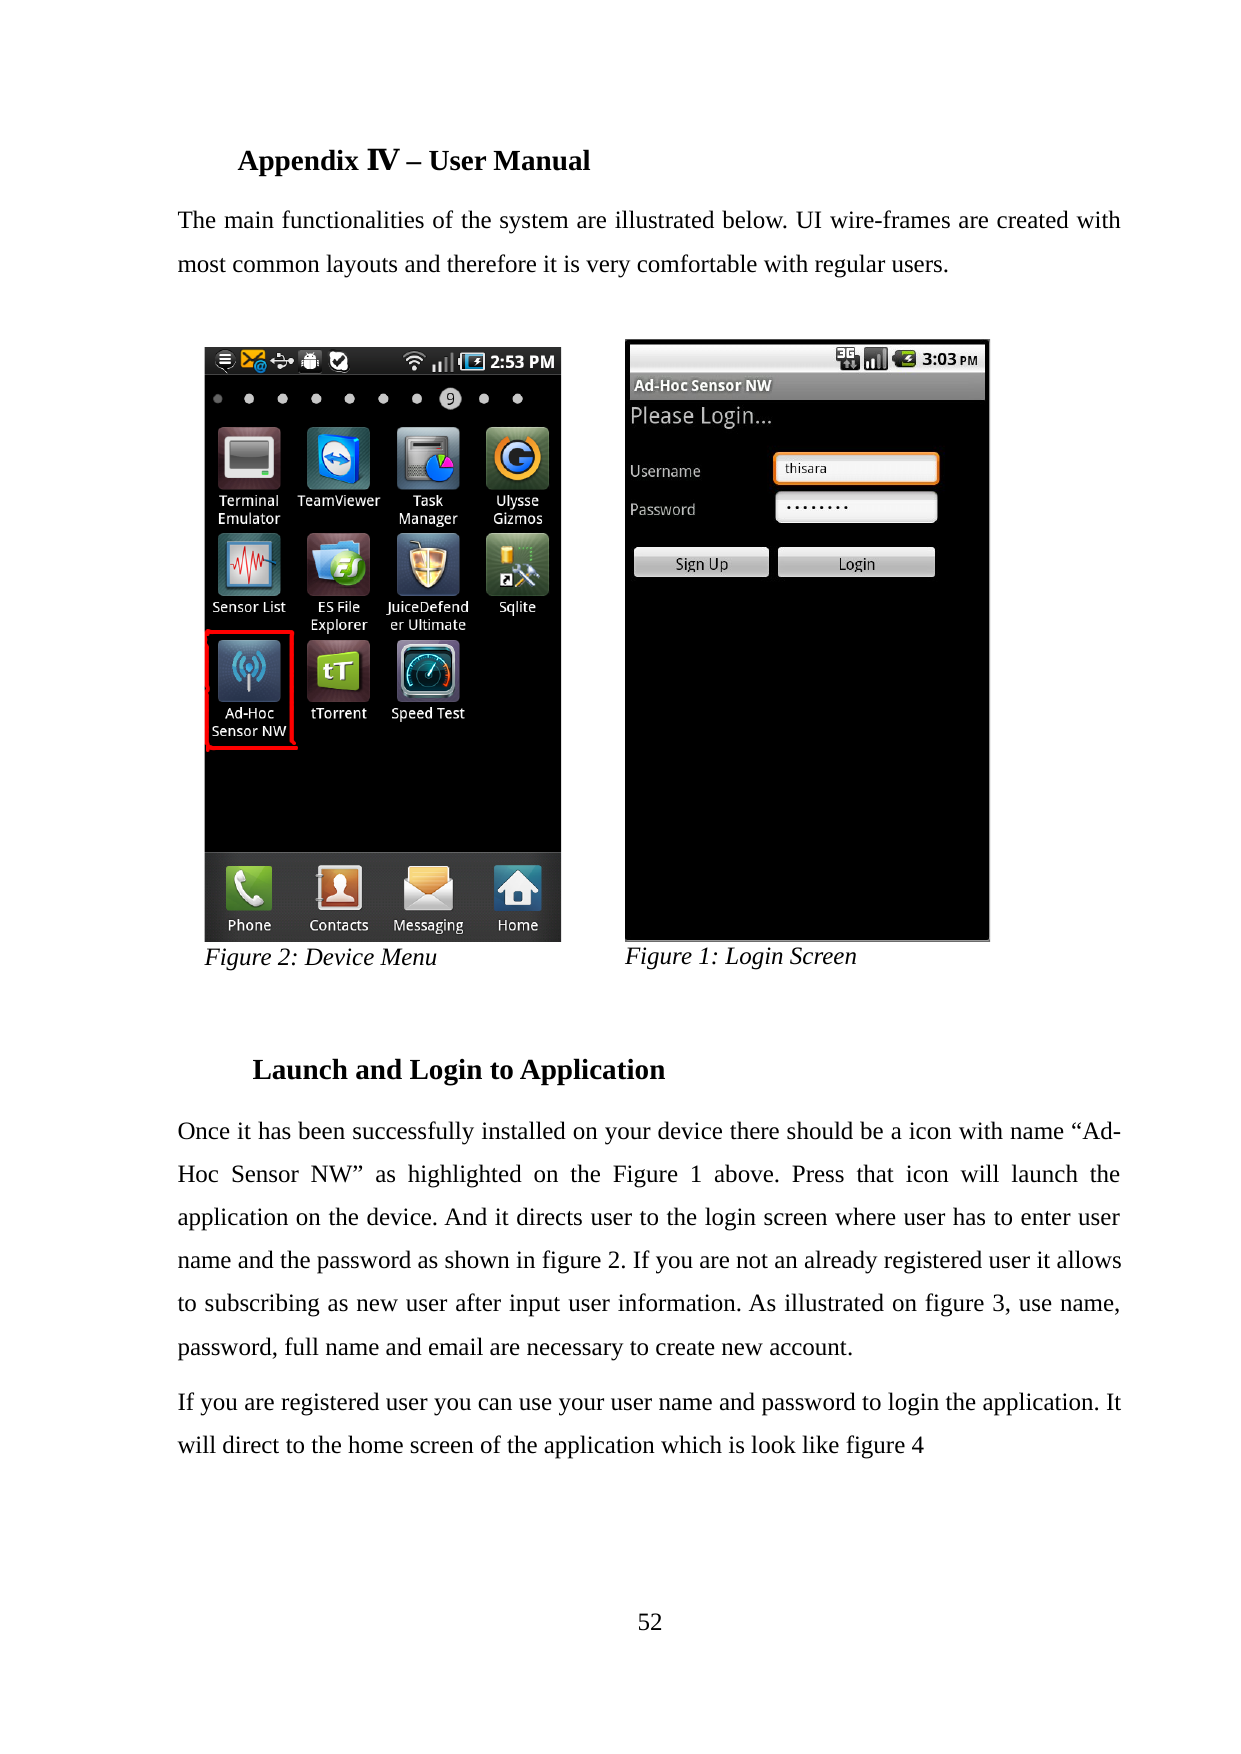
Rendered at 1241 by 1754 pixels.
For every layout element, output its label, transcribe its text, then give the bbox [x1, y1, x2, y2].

subtitle Launch and Login to Application [177, 1052, 1122, 1086]
text The main functionalities of the system are illustrated below. UI wire-frames are created with most common layouts and therefore it is very comfortable with regular users. [177, 206, 1122, 277]
text If you are registered user you can use your user name and password to login the application. It will direct to the home screen of the application which is look like figure 4 [177, 1387, 1122, 1459]
text Figure 2: Device Menu [204, 942, 561, 971]
text Figure 1: Login Screen [625, 942, 990, 970]
picture [625, 339, 990, 942]
text Once it has been successfully installed on your device there should be a icon with name “Ad-Hoc Sensor NW” as highlighted on the Figure 1 above. Press that icon will launch the application on the device. And it directs user to the login screen where user has to enter user name and the password as shown in figure 2. If you are not an already registered user it allows to subscribing as new user after input user information. As illustrated on figure 3, use name, password, full name and email are necessary to create new account. [177, 1116, 1122, 1360]
subtitle Appendix Ⅳ – User Manual [177, 143, 1122, 176]
picture [204, 347, 562, 942]
